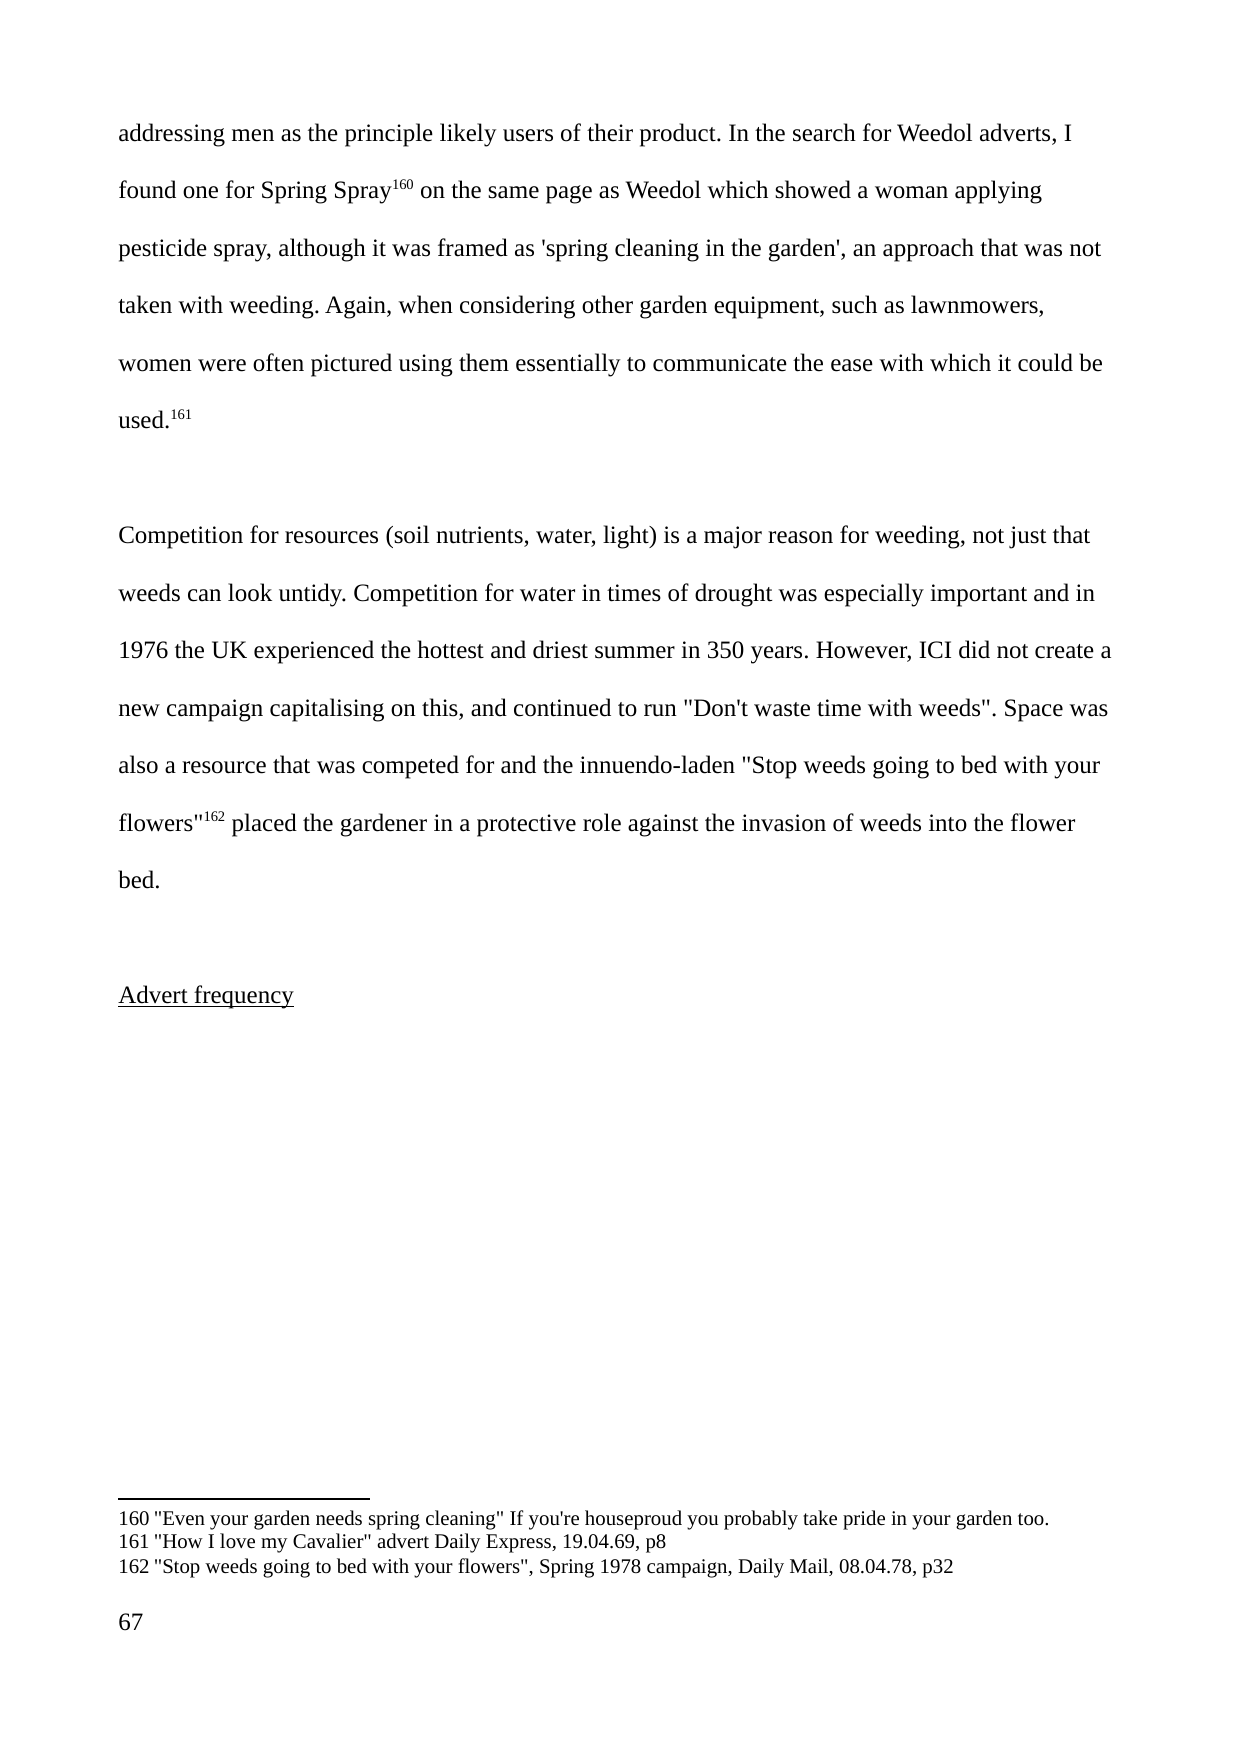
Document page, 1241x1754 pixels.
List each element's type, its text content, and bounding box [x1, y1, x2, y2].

text addressing men as the principle likely users of their product. In the search for Weedol adverts, I found one for Spring Spray on the same page as Weedol which showed a woman applying pesticide spray, although it was framed as 'spring cleaning in the garden', an approach that was not taken with weeding. Again, when considering other garden equipment, such as lawnmowers, women were often pictured using them essentially to communicate the ease with which it could be used. [118, 118, 1122, 434]
text "How I love my Cavalier" advert Daily Express, 19.04.69, p8 [118, 1529, 1122, 1553]
text "Even your garden needs spring cleaning" If you're houseproud you probably take pride in your garden too. [118, 1505, 1122, 1529]
text "Stop weeds going to bed with your flowers", Spring 1978 campaign, Daily Mail, 08.04.78, p32 [118, 1553, 1122, 1578]
text Competition for resources (soil nutrients, water, light) is a major reason for weeding, not just that weeds can look untidy. Competition for water in times of drought was especially important and in 1976 the UK experienced the hottest and driest summer in 350 years. However, ICI did not create a new campaign capitalising on this, and continued to run "Don't waste time with weeds". Space was also a resource that was competed for and the innuendo-laden "Stop weeds going to bed with your flowers" placed the gardener in a protective role against the invasion of weeds into the flower bed. [118, 521, 1122, 894]
text Advert frequency [118, 981, 1122, 1009]
